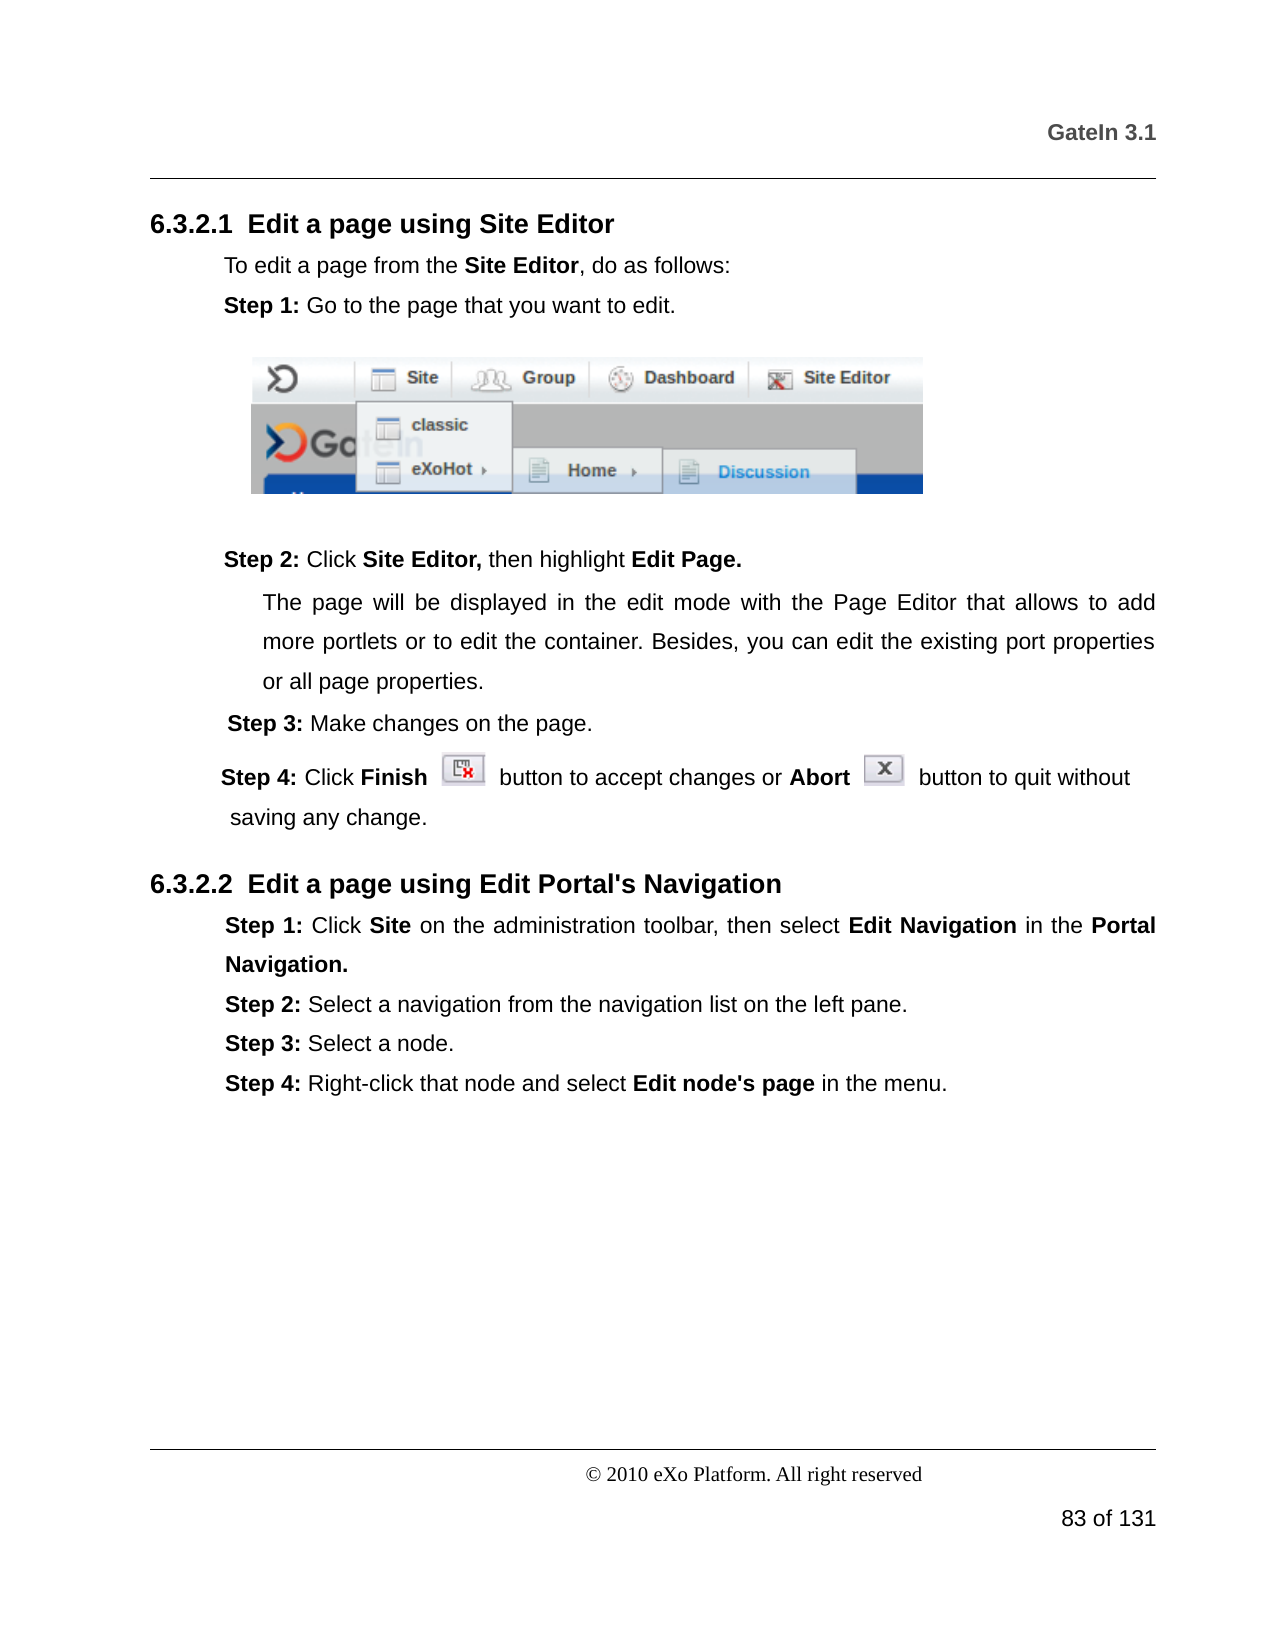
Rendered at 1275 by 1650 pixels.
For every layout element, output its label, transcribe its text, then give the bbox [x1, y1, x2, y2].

picture [864, 754, 905, 786]
list Step 1: Click Site on the administration toolbar, then select Edit Navigation in the Portal Navigation. [187, 912, 1156, 977]
subtitle Edit a page using Site Editor [150, 208, 1156, 240]
picture [441, 752, 486, 786]
picture [251, 357, 923, 494]
list Step 3: Select a node. [187, 1030, 1156, 1056]
list Step 3: Make changes on the page. [151, 710, 1156, 736]
subtitle Edit a page using Edit Portal's Navigation [150, 868, 1156, 899]
list The page will be displayed in the edit mode with the Page Editor that allows to add more portlets or to edit the container. Besides, you can edit the existing port properties or all page properties. [225, 589, 1156, 694]
list Step 2: Select a navigation from the navigation list on the left pane. [187, 991, 1156, 1017]
list Step 4: Right-click that node and select Edit node's page in the menu. [187, 1069, 1156, 1096]
text Step 1: Go to the page that you want to edit. [150, 292, 1156, 318]
text Step 2: Click Site Editor, then highlight Edit Page. [150, 546, 1156, 572]
list Step 4: Click Finish button to accept changes or Abort button to quit without saving any change. [151, 753, 1156, 830]
text To edit a page from the Site Editor, do as follows: [150, 252, 1156, 279]
